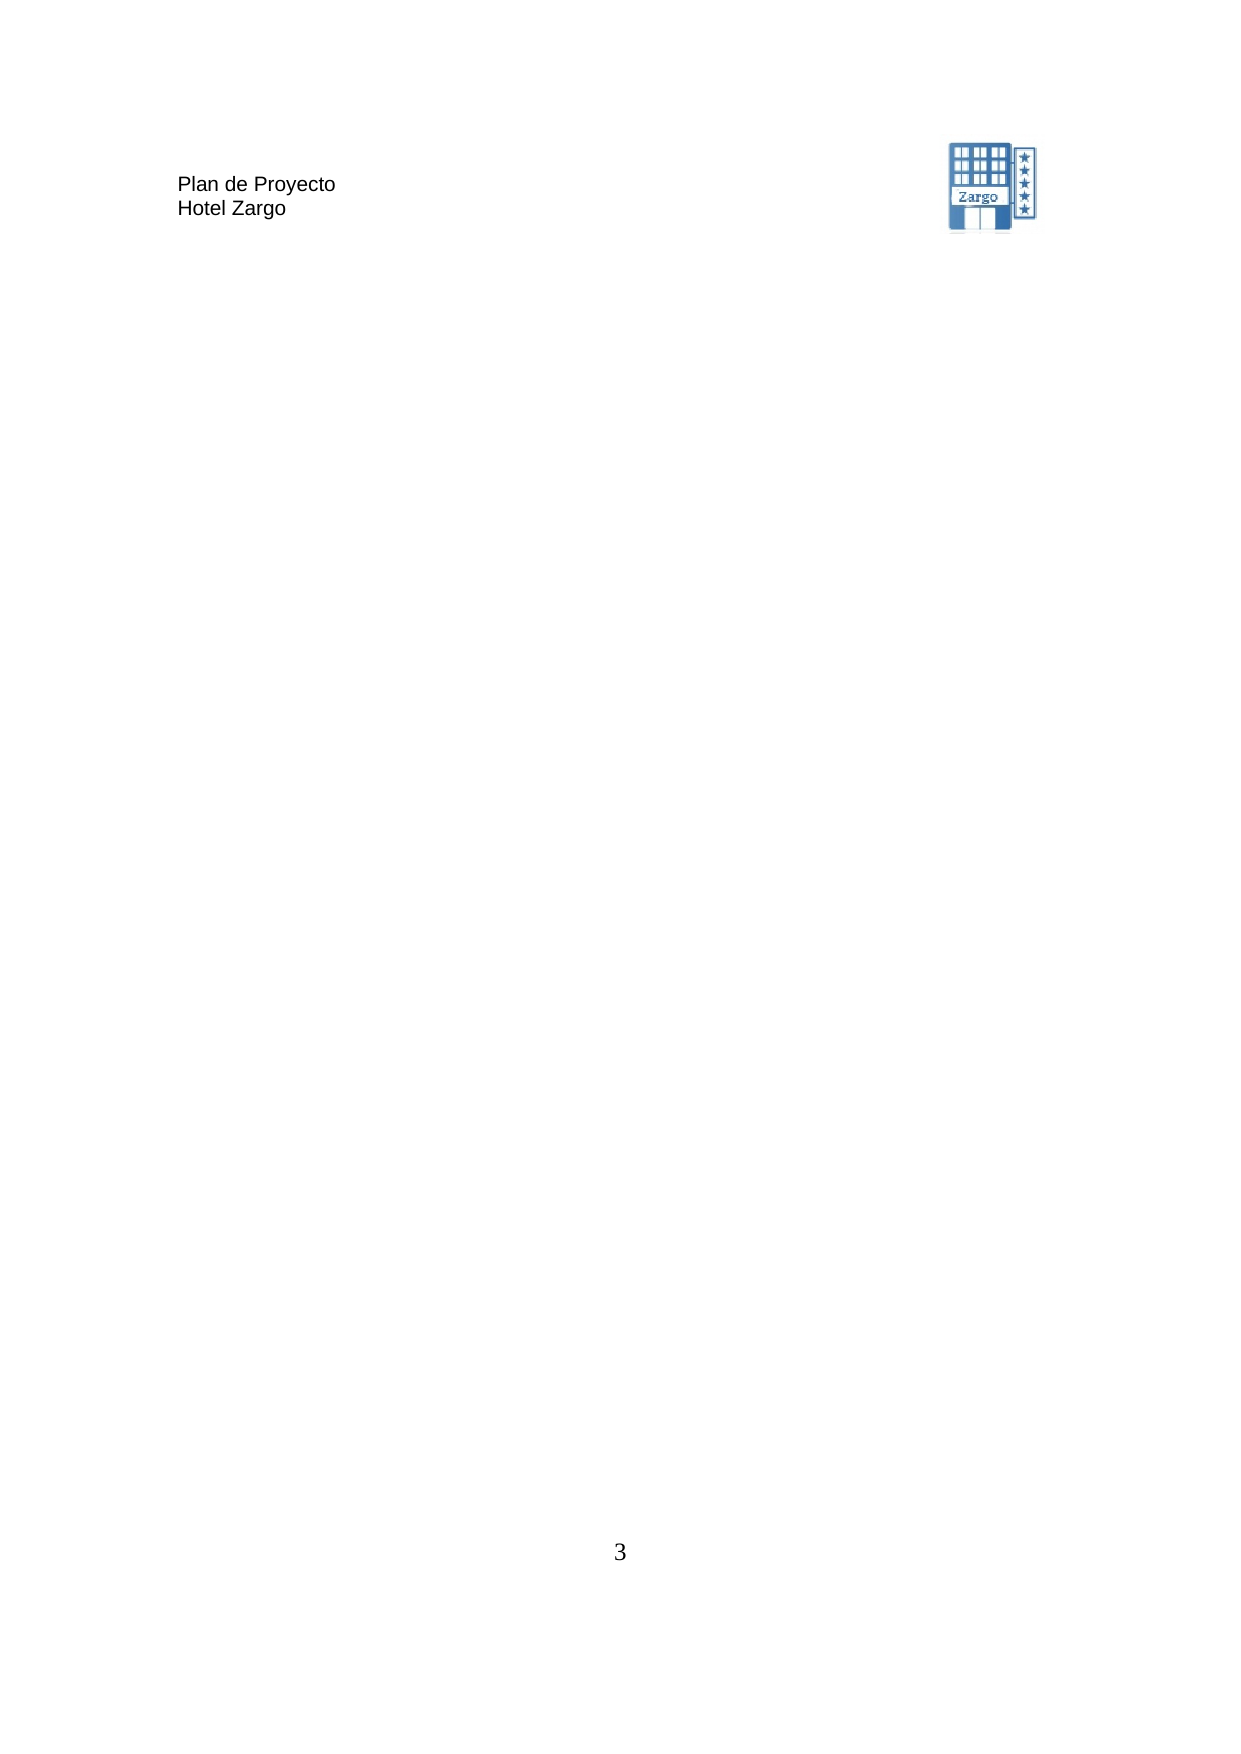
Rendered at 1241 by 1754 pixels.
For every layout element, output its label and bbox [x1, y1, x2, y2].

picture [939, 134, 1045, 234]
